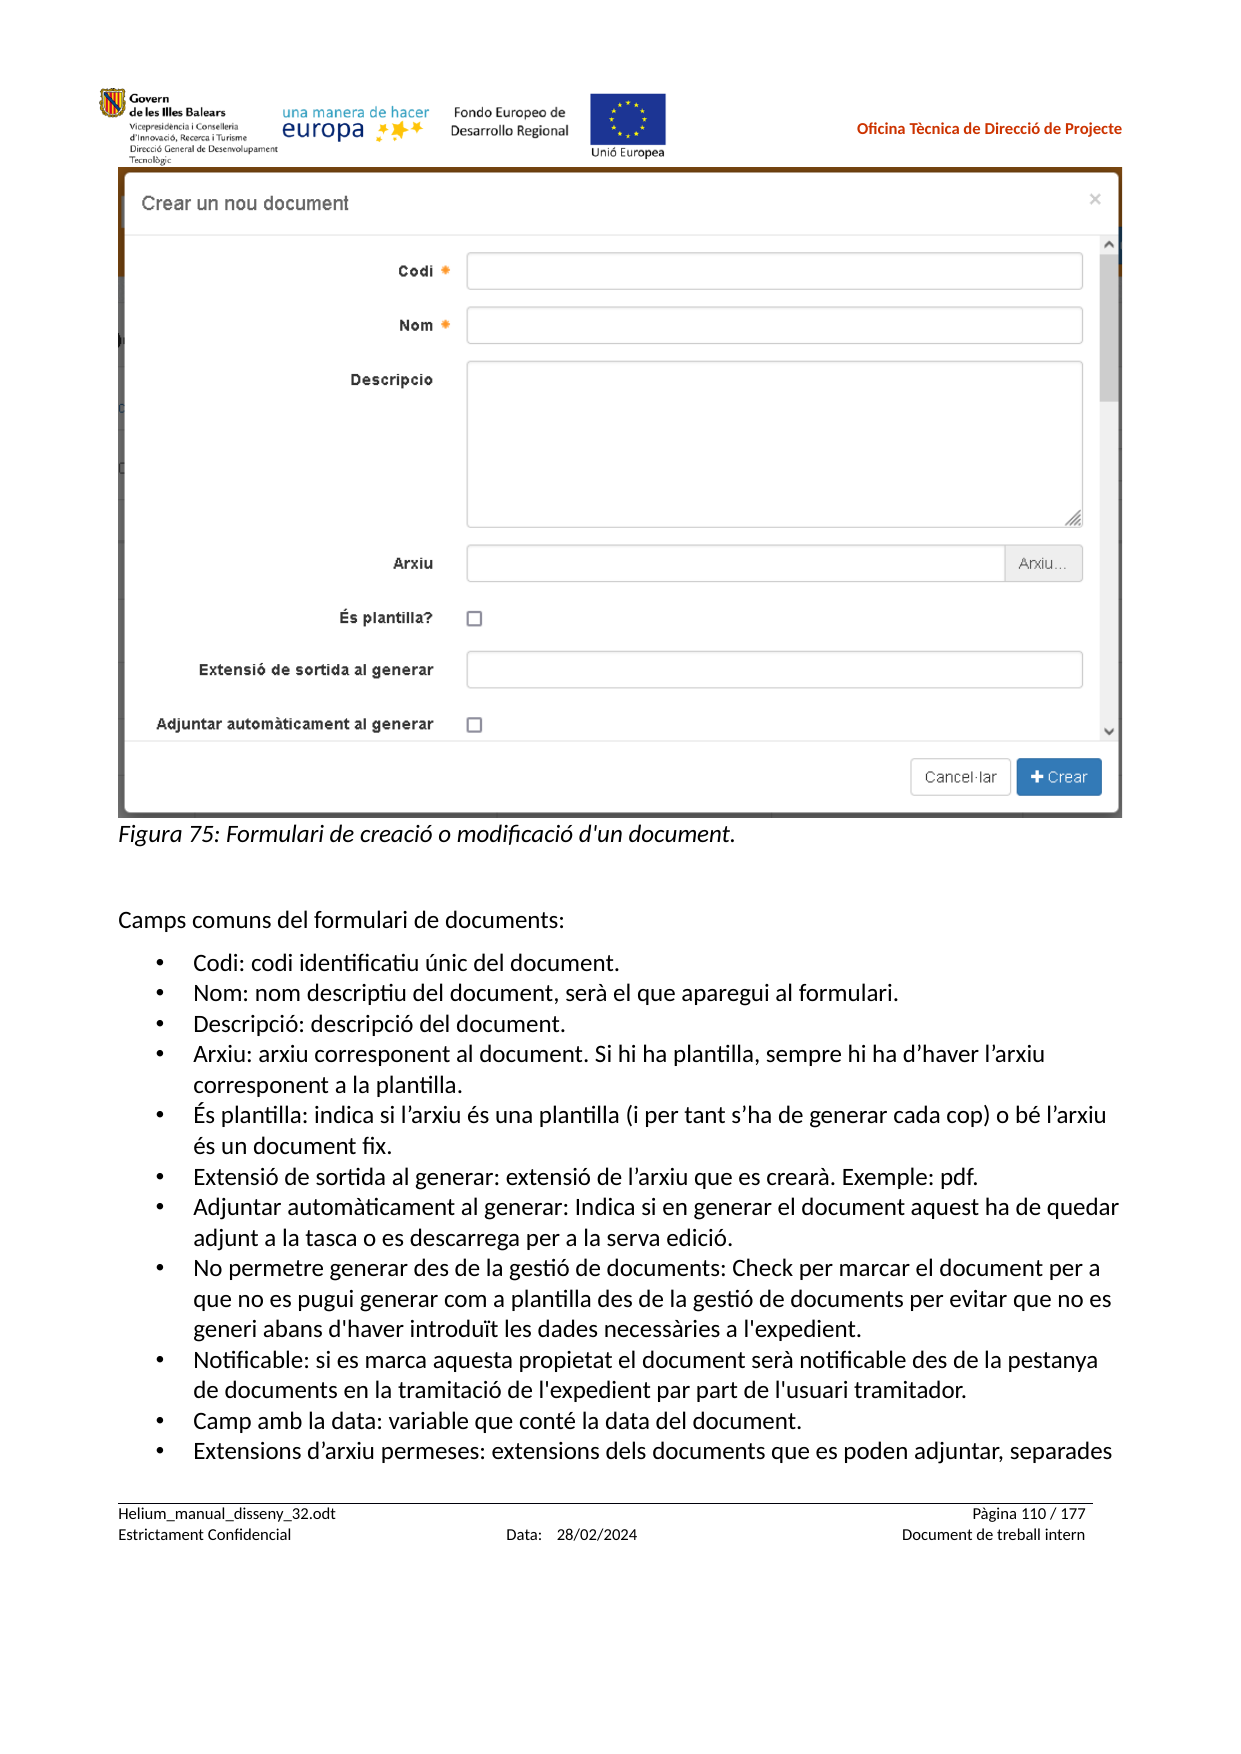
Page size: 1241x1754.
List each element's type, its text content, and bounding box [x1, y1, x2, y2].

picture [99, 87, 668, 166]
text Camps comuns del formulari de documents: [118, 904, 1122, 934]
list Adjuntar automàticament al generar: Indica si en generar el document aquest ha de quedar adjunt a la tasca o es descarrega per a la serva edició. [156, 1191, 1122, 1252]
list Arxiu: arxiu corresponent al document. Si hi ha plantilla, sempre hi ha d’haver l’arxiu corresponent a la plantilla. [156, 1039, 1122, 1100]
list Extensions d’arxiu permeses: extensions dels documents que es poden adjuntar, separades [156, 1435, 1122, 1466]
list Notificable: si es marca aquesta propietat el document serà notificable des de la pestanya de documents en la tramitació de l'expedient par part de l'usuari tramitador. [156, 1344, 1122, 1405]
list Extensió de sortida al generar: extensió de l’arxiu que es crearà. Exemple: pdf. [156, 1161, 1122, 1191]
list No permetre generar des de la gestió de documents: Check per marcar el document per a que no es pugui generar com a plantilla des de la gestió de documents per evitar que no es generi abans d'haver introduït les dades necessàries a l'expedient. [156, 1252, 1122, 1344]
list Nom: nom descriptiu del document, serà el que aparegui al formulari. [156, 978, 1122, 1008]
text Figura 75: Formulari de creació o modificació d'un document. [118, 818, 1122, 848]
picture [118, 167, 1123, 818]
list Camp amb la data: variable que conté la data del document. [156, 1405, 1122, 1435]
list Codi: codi identificatiu únic del document. [156, 947, 1122, 978]
list Descripció: descripció del document. [156, 1008, 1122, 1039]
list És plantilla: indica si l’arxiu és una plantilla (i per tant s’ha de generar cada cop) o bé l’arxiu és un document fix. [156, 1100, 1122, 1161]
